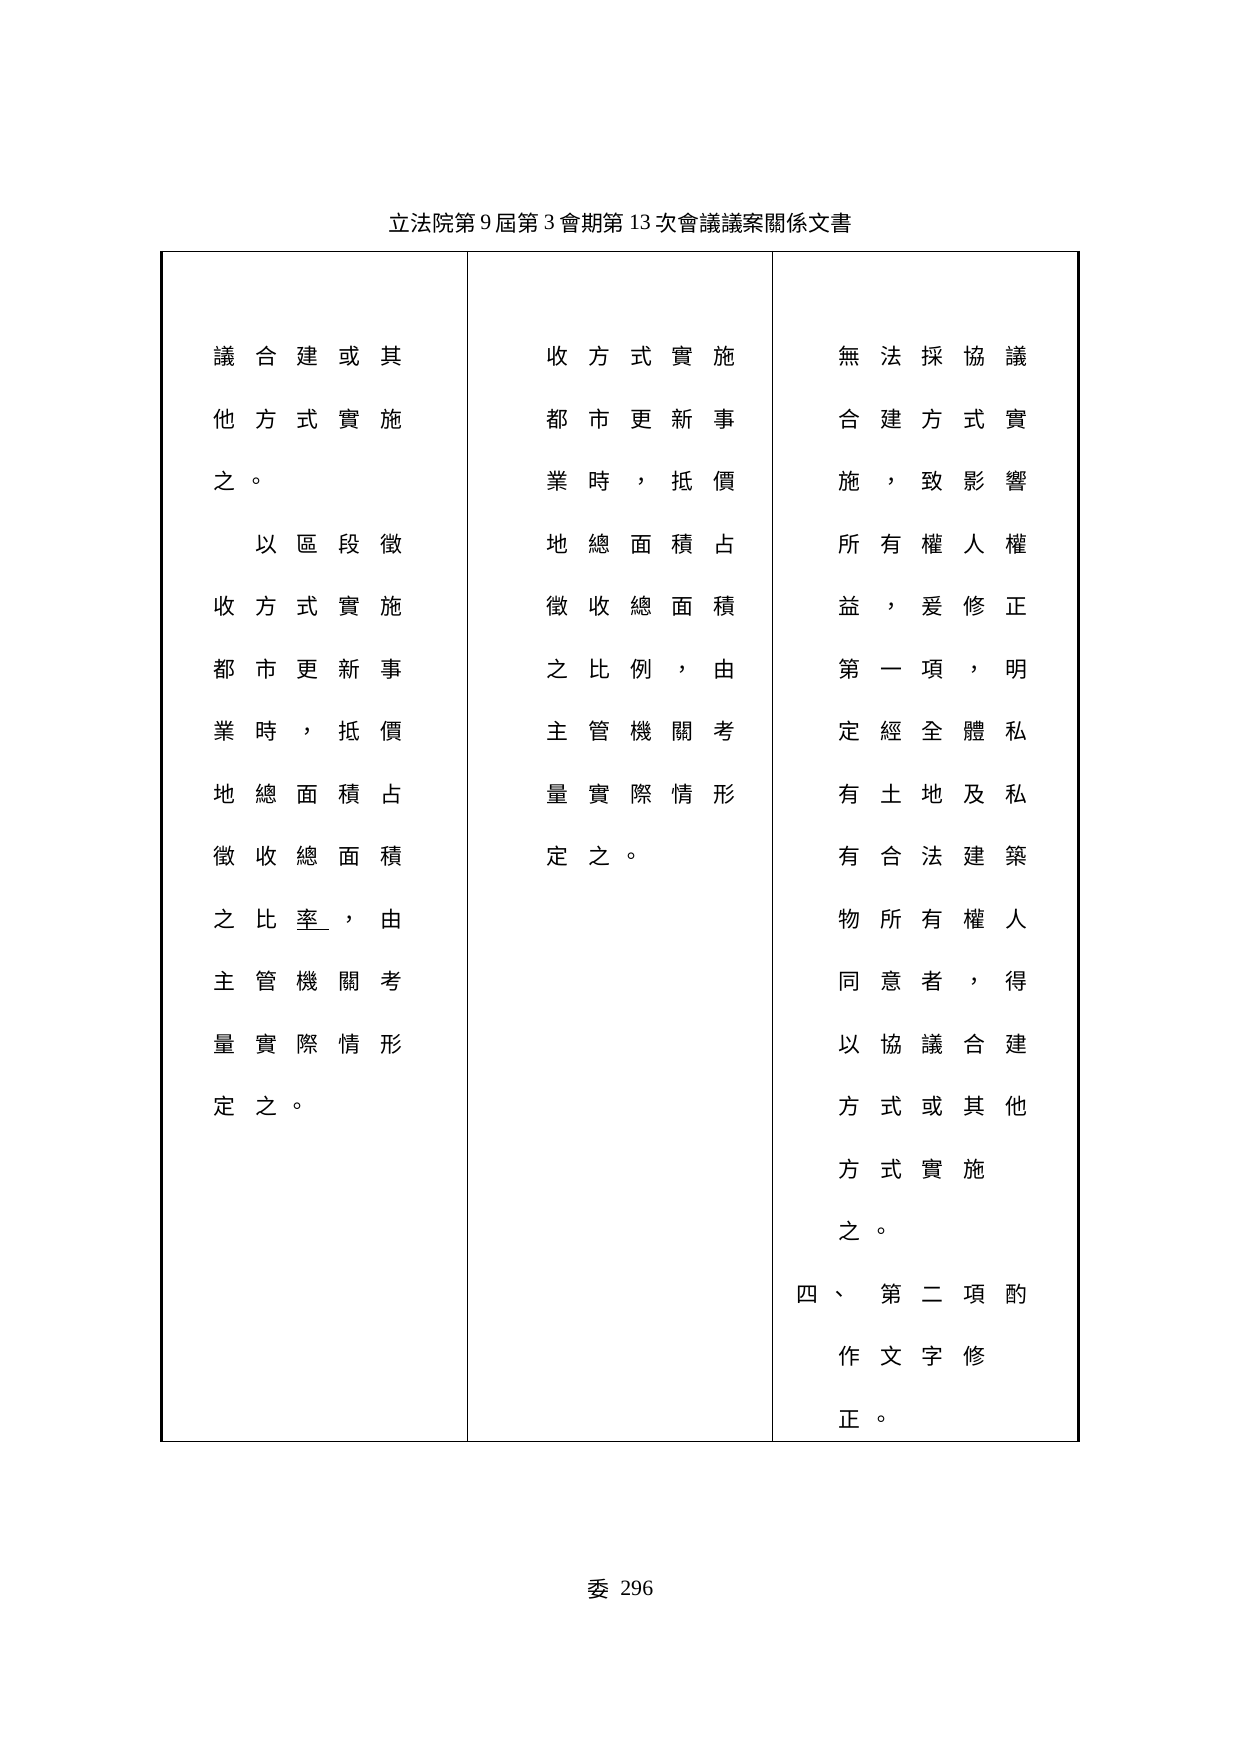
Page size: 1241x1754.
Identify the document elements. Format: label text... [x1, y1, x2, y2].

table_cell 收方式實施都市更新事業時，抵價地總面積占徵收總面積之比例，由主管機關考量實際情形定之。 [468, 252, 772, 1441]
table_cell 無法採協議合建方式實施，致影響所有權人權益，爰修正第一項，明定經全體私有土地及私有合法建築物所有權人同意者，得以協議合建方式或其他方式實施之。 四、第二項酌作文字修正。 [773, 252, 1077, 1441]
table_cell 議合建或其他方式實施之。 以區段徵收方式實施都市更新事業時，抵價地總面積占徵收總面積之比率，由主管機關考量實際情形定之。 [163, 252, 467, 1441]
